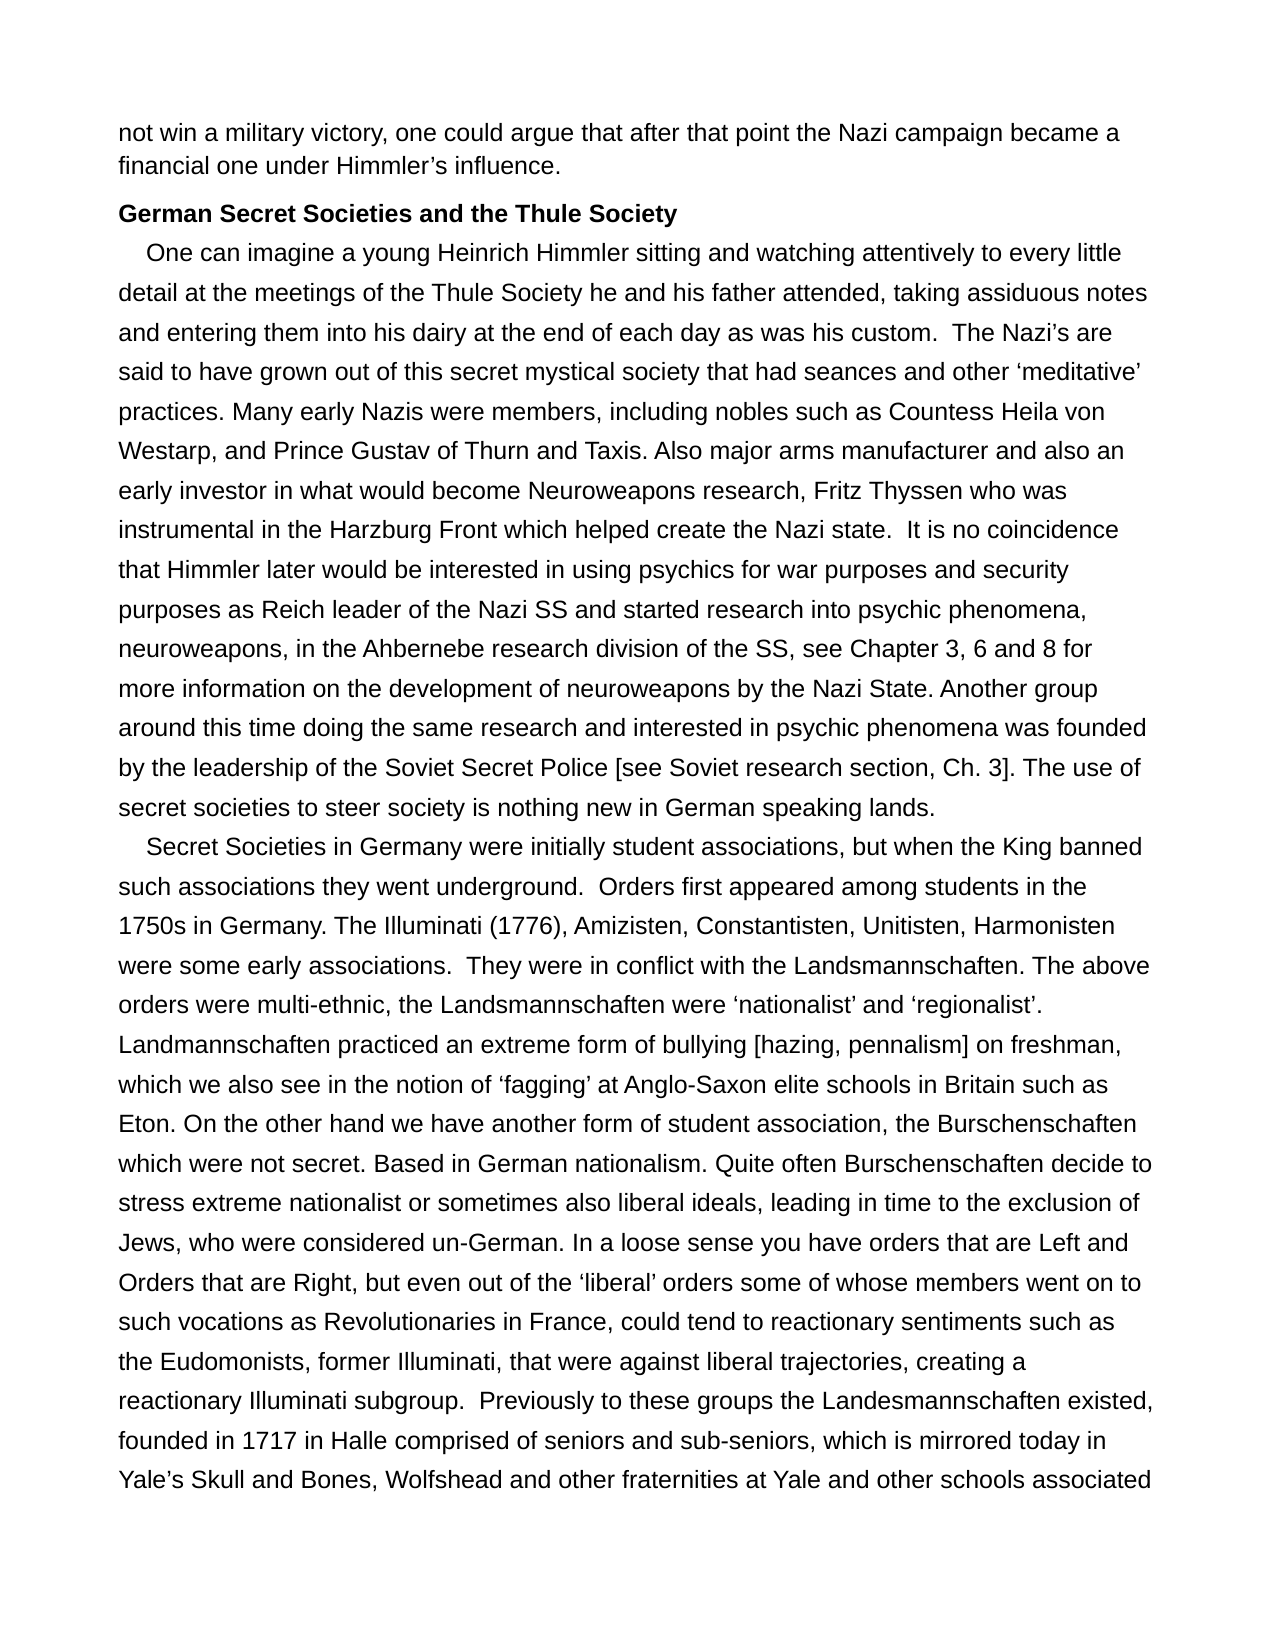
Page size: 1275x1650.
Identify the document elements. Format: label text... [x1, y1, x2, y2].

text not win a military victory, one could argue that after that point the Nazi campaign became a financial one under Himmler’s influence. [118, 118, 1157, 180]
text Secret Societies in Germany were initially student associations, but when the King banned such associations they went underground. Orders first appeared among students in the 1750s in Germany. The Illuminati (1776), Amizisten, Constantisten, Unitisten, Harmonisten were some early associations. They were in conflict with the Landsmannschaften. The above orders were multi-ethnic, the Landsmannschaften were ‘nationalist’ and ‘regionalist’. Landmannschaften practiced an extreme form of bullying [hazing, pennalism] on freshman, which we also see in the notion of ‘fagging’ at Anglo-Saxon elite schools in Britain such as Eton. On the other hand we have another form of student association, the Burschenschaften which were not secret. Based in German nationalism. Quite often Burschenschaften decide to stress extreme nationalist or sometimes also liberal ideals, leading in time to the exclusion of Jews, who were considered un-German. In a loose sense you have orders that are Left and Orders that are Right, but even out of the ‘liberal’ orders some of whose members went on to such vocations as Revolutionaries in France, could tend to reactionary sentiments such as the Eudomonists, former Illuminati, that were against liberal trajectories, creating a reactionary Illuminati subgroup. Previously to these groups the Landesmannschaften existed, founded in 1717 in Halle comprised of seniors and sub-seniors, which is mirrored today in Yale’s Skull and Bones, Wolfshead and other fraternities at Yale and other schools associated [118, 832, 1157, 1494]
text One can imagine a young Heinrich Himmler sitting and watching attentively to every little detail at the meetings of the Thule Society he and his father attended, taking assiduous notes and entering them into his dairy at the end of each day as was his custom. The Nazi’s are said to have grown out of this secret mystical society that had seances and other ‘meditative’ practices. Many early Nazis were members, including nobles such as Countess Heila von Westarp, and Prince Gustav of Thurn and Taxis. Also major arms manufacturer and also an early investor in what would become Neuroweapons research, Fritz Thyssen who was instrumental in the Harzburg Front which helped create the Nazi state. It is no coincidence that Himmler later would be interested in using psychics for war purposes and security purposes as Reich leader of the Nazi SS and started research into psychic phenomena, neuroweapons, in the Ahbernebe research division of the SS, see Chapter 3, 6 and 8 for more information on the development of neuroweapons by the Nazi State. Another group around this time doing the same research and interested in psychic phenomena was founded by the leadership of the Soviet Secret Police [see Soviet research section, Ch. 3]. The use of secret societies to steer society is nothing new in German speaking lands. [118, 238, 1157, 821]
text German Secret Societies and the Thule Society [118, 199, 1157, 227]
